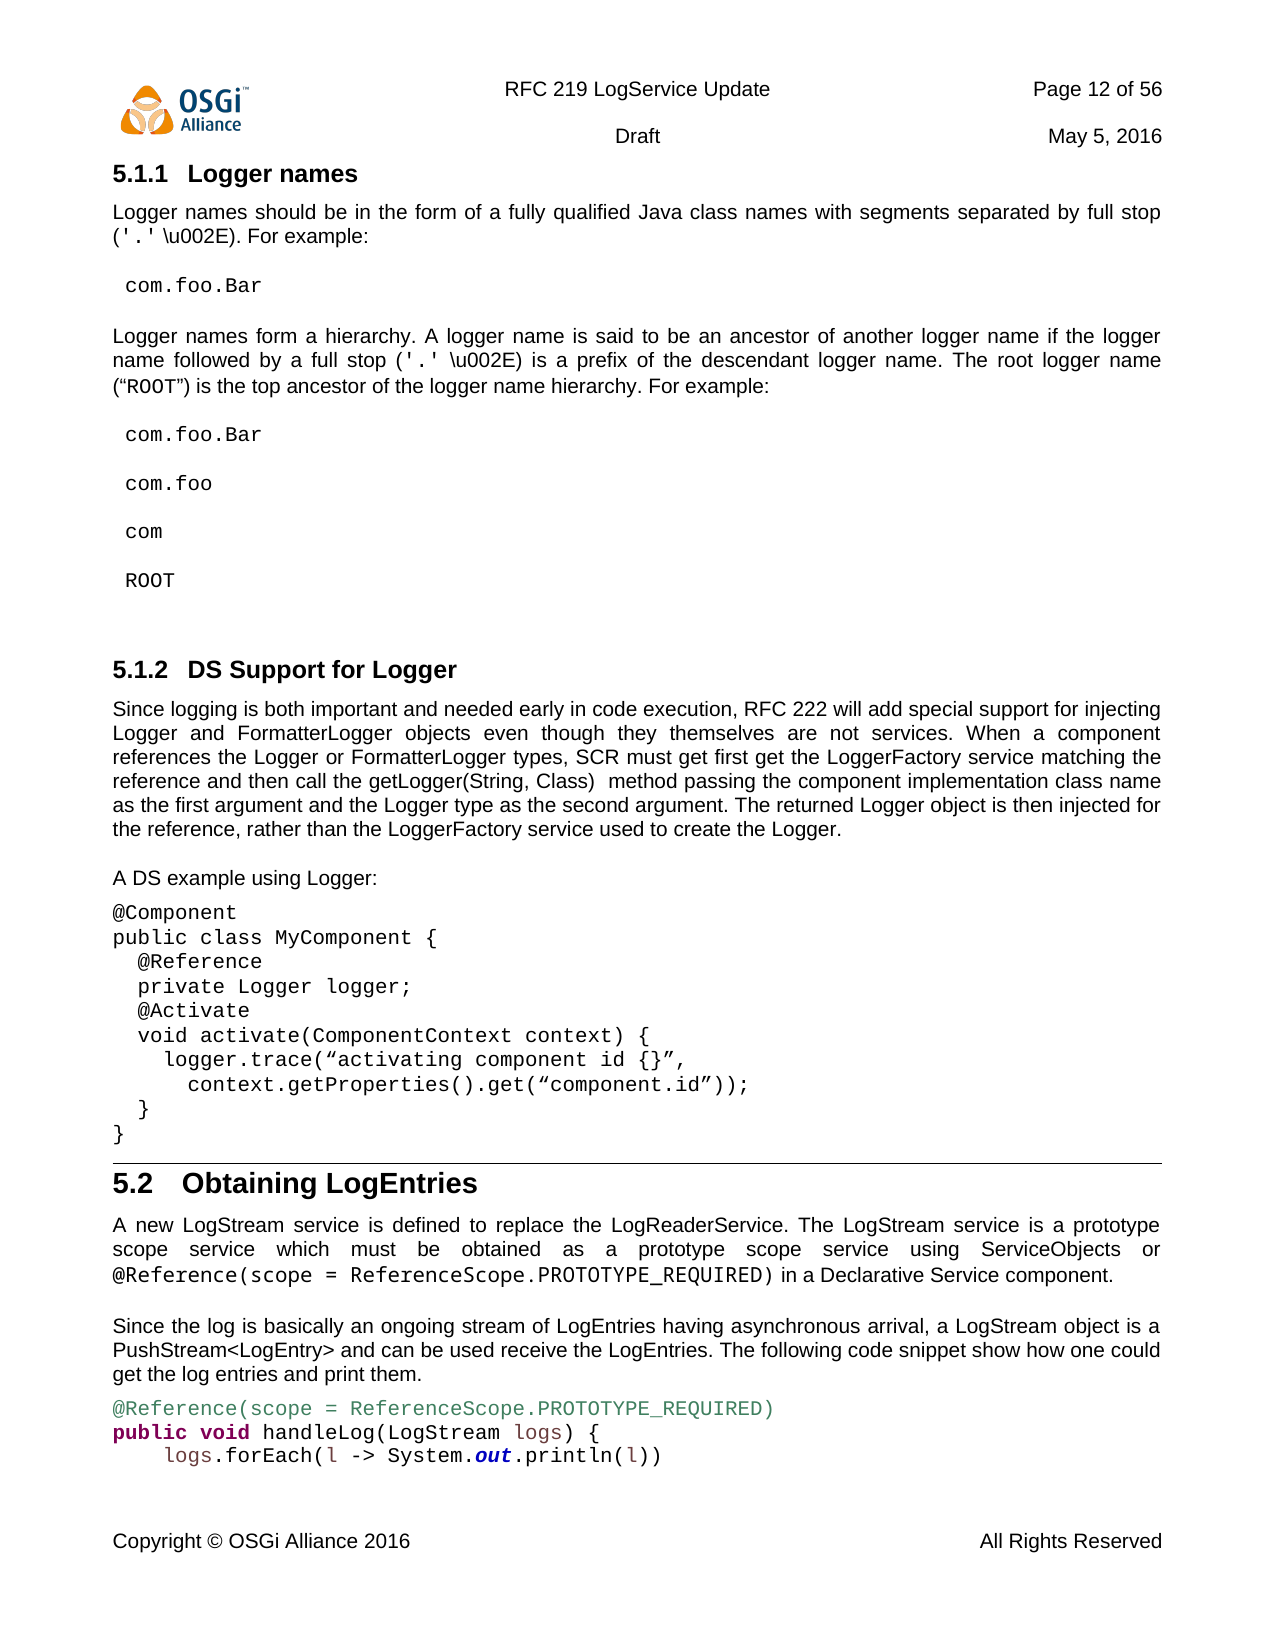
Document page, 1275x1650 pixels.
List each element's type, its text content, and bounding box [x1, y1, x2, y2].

text logs.forEach(l -> System.out.println(l)) [112, 1445, 1162, 1469]
text A DS example using Logger: [112, 865, 1162, 889]
text com [112, 522, 1162, 545]
subtitle Logger names [112, 159, 1162, 188]
text ROOT [112, 570, 1162, 594]
text Logger names form a hierarchy. A logger name is said to be an ancestor of another logger name if the logger name followed by a full stop ('.' \u002E) is a prefix of the descendant logger name. The root logger name (“ROOT”) is the top ancestor of the logger name hierarchy. For example: [112, 324, 1162, 399]
text com.foo.Bar [112, 424, 1162, 448]
text public void handleLog(LogStream logs) { [112, 1422, 1162, 1445]
subtitle Obtaining LogEntries [112, 1164, 1162, 1200]
text @Reference [112, 951, 1162, 975]
text Since the log is basically an ongoing stream of LogEntries having asynchronous arrival, a LogStream object is a PushStream<LogEntry> and can be used receive the LogEntries. The following code snippet show how one could get the log entries and print them. [112, 1314, 1162, 1386]
text context.getProperties().get(“component.id”)); [112, 1073, 1162, 1097]
subtitle DS Support for Logger [112, 655, 1162, 684]
text @Reference(scope = ReferenceScope.PROTOTYPE_REQUIRED) [112, 1398, 1162, 1422]
text Since logging is both important and needed early in code execution, RFC 222 will add special support for injecting Logger and FormatterLogger objects even though they themselves are not services. When a component references the Logger or FormatterLogger types, SCR must get first get the LoggerFactory service matching the reference and then call the getLogger(String, Class) method passing the component implementation class name as the first argument and the Logger type as the second argument. The returned Logger object is then injected for the reference, rather than the LoggerFactory service used to create the Logger. [112, 697, 1162, 840]
text void activate(ComponentContext context) { [112, 1024, 1162, 1048]
text A new LogStream service is defined to replace the LogReaderService. The LogStream service is a prototype scope service which must be obtained as a prototype scope service using ServiceObjects or @Reference(scope = ReferenceScope.PROTOTYPE_REQUIRED) in a Declarative Service component. [112, 1212, 1162, 1289]
text } [112, 1122, 1162, 1146]
text logger.trace(“activating component id {}”, [112, 1049, 1162, 1073]
text @Component [112, 902, 1162, 926]
text @Activate [112, 1000, 1162, 1024]
text com.foo [112, 473, 1162, 497]
text com.foo.Bar [112, 275, 1162, 299]
text public class MyComponent { [112, 927, 1162, 950]
text Logger names should be in the form of a fully qualified Java class names with segments separated by full stop ('.' \u002E). For example: [112, 200, 1162, 250]
picture [113, 78, 257, 142]
text private Logger logger; [112, 976, 1162, 999]
text } [112, 1098, 1162, 1122]
